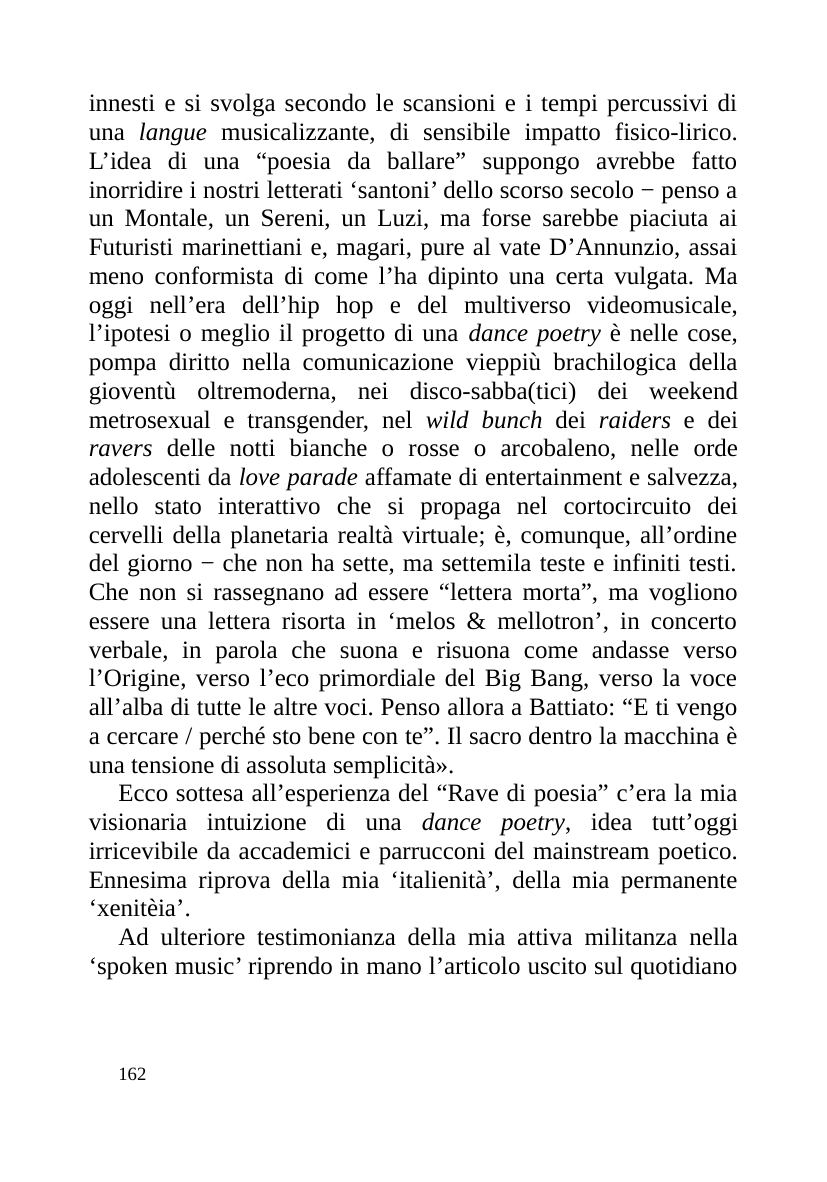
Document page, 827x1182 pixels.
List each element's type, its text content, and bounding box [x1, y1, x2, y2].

text Ad ulteriore testimonianza della mia attiva militanza nella ‘spoken music’ riprendo in mano l’articolo uscito sul quotidiano [88, 922, 738, 980]
text Ecco sottesa all’esperienza del “Rave di poesia” c’era la mia visionaria intuizione di una dance poetry, idea tutt’oggi irricevibile da accademici e parrucconi del mainstream poetico. Ennesima riprova della mia ‘italienità’, della mia permanente ‘xenitèia’. [88, 778, 738, 922]
text innesti e si svolga secondo le scansioni e i tempi percussivi di una langue musicalizzante, di sensibile impatto fisico-lirico. L’idea di una “poesia da ballare” suppongo avrebbe fatto inorridire i nostri letterati ‘santoni’ dello scorso secolo − penso a un Montale, un Sereni, un Luzi, ma forse sarebbe piaciuta ai Futuristi marinettiani e, magari, pure al vate D’Annunzio, assai meno conformista di come l’ha dipinto una certa vulgata. Ma oggi nell’era dell’hip hop e del multiverso videomusicale, l’ipotesi o meglio il progetto di una dance poetry è nelle cose, pompa diritto nella comunicazione vieppiù brachilogica della gioventù oltremoderna, nei disco-sabba(tici) dei weekend metrosexual e transgender, nel wild bunch dei raiders e dei ravers delle notti bianche o rosse o arcobaleno, nelle orde adolescenti da love parade affamate di entertainment e salvezza, nello stato interattivo che si propaga nel cortocircuito dei cervelli della planetaria realtà virtuale; è, comunque, all’ordine del giorno − che non ha sette, ma settemila teste e infiniti testi. Che non si rassegnano ad essere “lettera morta”, ma vogliono essere una lettera risorta in ‘melos & mellotron’, in concerto verbale, in parola che suona e risuona come andasse verso l’Origine, verso l’eco primordiale del Big Bang, verso la voce all’alba di tutte le altre voci. Penso allora a Battiato: “E ti vengo a cercare / perché sto bene con te”. Il sacro dentro la macchina è una tensione di assoluta semplicità». [88, 88, 738, 778]
